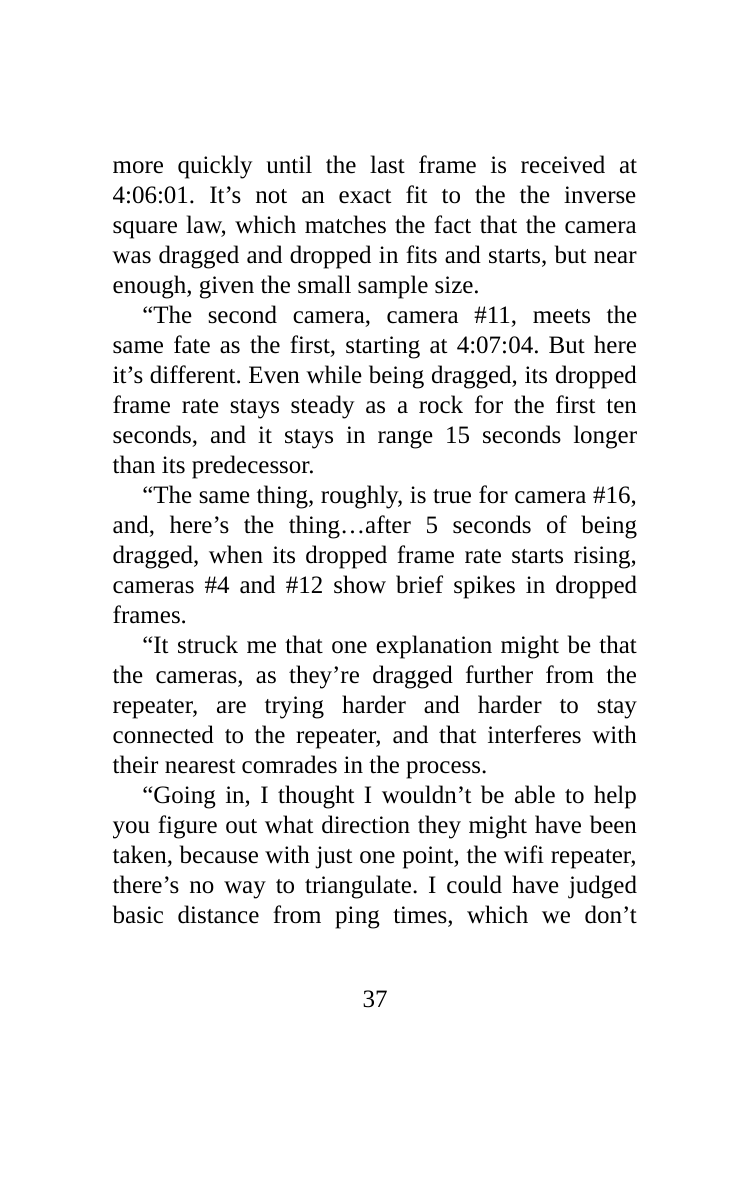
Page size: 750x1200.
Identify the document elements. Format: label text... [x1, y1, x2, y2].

text “The same thing, roughly, is true for camera #16, and, here’s the thing…after 5 seconds of being dragged, when its dropped frame rate starts rising, cameras #4 and #12 show brief spikes in dropped frames. [112, 480, 637, 630]
text “It struck me that one explanation might be that the cameras, as they’re dragged further from the repeater, are trying harder and harder to stay connected to the repeater, and that interferes with their nearest comrades in the process. [112, 630, 637, 780]
text “Going in, I thought I wouldn’t be able to help you figure out what direction they might have been taken, because with just one point, the wifi repeater, there’s no way to triangulate. I could have judged basic distance from ping times, which we don’t [112, 780, 637, 930]
text more quickly until the last frame is received at 4:06:01. It’s not an exact fit to the the inverse square law, which matches the fact that the camera was dragged and dropped in fits and starts, but near enough, given the small sample size. [112, 150, 637, 300]
text “The second camera, camera #11, meets the same fate as the first, starting at 4:07:04. But here it’s different. Even while being dragged, its dropped frame rate stays steady as a rock for the first ten seconds, and it stays in range 15 seconds longer than its predecessor. [112, 300, 637, 480]
